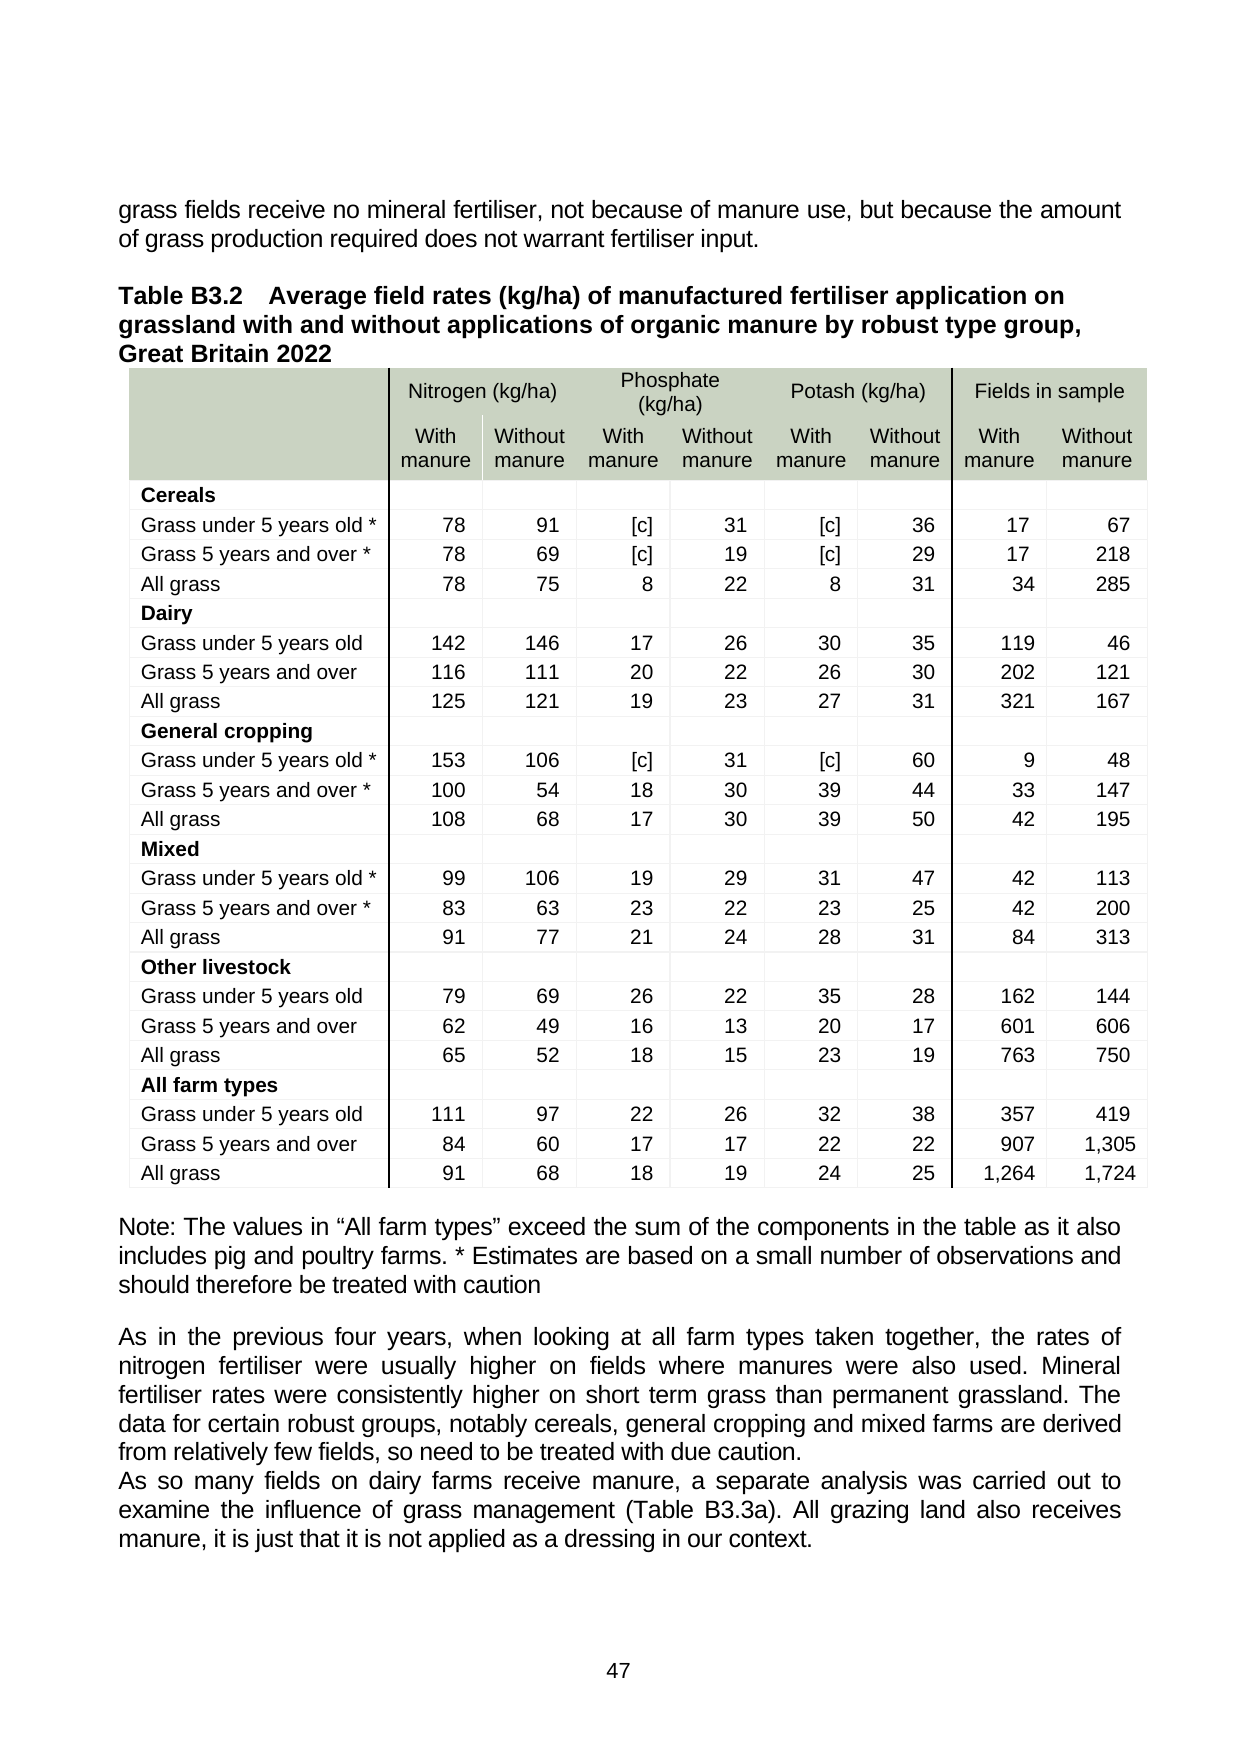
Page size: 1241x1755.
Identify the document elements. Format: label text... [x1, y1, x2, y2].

table_cell [765, 1070, 857, 1099]
table_cell [577, 717, 669, 745]
table_cell 78 [390, 569, 482, 598]
table_cell 42 [953, 864, 1046, 892]
table_cell 142 [390, 628, 482, 657]
table_cell Grass 5 years and over * [130, 540, 388, 568]
table_cell 30 [765, 628, 857, 657]
table_cell 9 [953, 746, 1046, 774]
table_cell 28 [858, 982, 951, 1010]
table_cell 18 [577, 1159, 669, 1187]
table_cell 31 [858, 923, 951, 951]
table_cell [390, 953, 482, 981]
table_cell 35 [765, 982, 857, 1010]
table_cell 26 [671, 1100, 764, 1128]
table_cell [858, 599, 951, 627]
table_cell 68 [483, 1159, 576, 1187]
table_cell [953, 717, 1046, 745]
table_cell [1047, 953, 1147, 981]
table_cell Mixed [130, 835, 388, 863]
table_cell 44 [858, 776, 951, 804]
table_cell 147 [1047, 776, 1147, 804]
table_cell 24 [765, 1159, 857, 1187]
table_cell [390, 1070, 482, 1099]
table_cell All grass [130, 1159, 388, 1187]
table_cell 26 [765, 658, 857, 686]
table_cell [765, 835, 857, 863]
table_cell [c] [577, 510, 669, 539]
table_cell Grass 5 years and over [130, 658, 388, 686]
table_cell 75 [483, 569, 576, 598]
table_cell 29 [671, 864, 764, 892]
table_cell 39 [765, 776, 857, 804]
table_cell 20 [765, 1011, 857, 1040]
table_cell [953, 599, 1046, 627]
table_cell [671, 717, 764, 745]
table_cell 419 [1047, 1100, 1147, 1128]
table_cell 79 [390, 982, 482, 1010]
table_cell 22 [765, 1129, 857, 1158]
table_cell 47 [858, 864, 951, 892]
table_cell 69 [483, 982, 576, 1010]
table_cell 601 [953, 1011, 1046, 1040]
table_cell 78 [390, 540, 482, 568]
table_cell [483, 481, 576, 509]
table_cell 16 [577, 1011, 669, 1040]
text As so many fields on dairy farms receive manure, a separate analysis was carried out to examine the influence of grass management (Table B3.3a). All grazing land also receives manure, it is just that it is not applied as a dressing in our context. [118, 1466, 1122, 1552]
table_cell 22 [671, 982, 764, 1010]
table_cell [953, 953, 1046, 981]
table_cell 23 [577, 894, 669, 922]
table_cell [c] [765, 746, 857, 774]
table_cell Other livestock [130, 953, 388, 981]
table_cell 153 [390, 746, 482, 774]
table_cell 144 [1047, 982, 1147, 1010]
table_cell [858, 481, 951, 509]
table_cell 111 [390, 1100, 482, 1128]
table_cell 17 [858, 1011, 951, 1040]
table_cell 195 [1047, 805, 1147, 833]
text grass fields receive no mineral fertiliser, not because of manure use, but because the amount of grass production required does not warrant fertiliser input. [118, 195, 1122, 252]
table_cell 67 [1047, 510, 1147, 539]
table_cell 69 [483, 540, 576, 568]
table_cell [1047, 599, 1147, 627]
table_cell 1,264 [953, 1159, 1046, 1187]
table_cell 17 [953, 510, 1046, 539]
table_cell [577, 599, 669, 627]
table_cell 39 [765, 805, 857, 833]
table_cell With manure [953, 415, 1046, 480]
table_cell [577, 1070, 669, 1099]
table_cell Grass under 5 years old * [130, 510, 388, 539]
table_cell [577, 953, 669, 981]
table_cell 763 [953, 1041, 1046, 1069]
table_cell 31 [858, 687, 951, 716]
table_cell 121 [1047, 658, 1147, 686]
table_cell 97 [483, 1100, 576, 1128]
table_cell 65 [390, 1041, 482, 1069]
table_cell 19 [858, 1041, 951, 1069]
table_cell [858, 1070, 951, 1099]
table_cell [858, 835, 951, 863]
table_cell [c] [765, 510, 857, 539]
table_cell With manure [390, 415, 482, 480]
table_cell Without manure [670, 415, 764, 480]
table_cell [1047, 835, 1147, 863]
table_header Phosphate (kg/ha) [576, 368, 764, 415]
table_cell 60 [858, 746, 951, 774]
table_cell 42 [953, 894, 1046, 922]
table_cell 113 [1047, 864, 1147, 892]
table_cell All grass [130, 923, 388, 951]
table_cell 31 [858, 569, 951, 598]
table_cell Grass 5 years and over [130, 1011, 388, 1040]
table_cell 31 [671, 510, 764, 539]
table_cell 606 [1047, 1011, 1147, 1040]
table_cell [c] [765, 540, 857, 568]
table_cell 1,305 [1047, 1129, 1147, 1158]
table_cell 1,724 [1047, 1159, 1147, 1187]
table_cell 22 [671, 658, 764, 686]
table_cell 106 [483, 746, 576, 774]
table_cell 35 [858, 628, 951, 657]
table_cell 30 [858, 658, 951, 686]
table_cell Without manure [1046, 415, 1147, 480]
table_cell Grass under 5 years old [130, 982, 388, 1010]
table_cell 49 [483, 1011, 576, 1040]
table_cell [483, 717, 576, 745]
table_cell Grass under 5 years old [130, 1100, 388, 1128]
table_cell [c] [577, 746, 669, 774]
table_cell 321 [953, 687, 1046, 716]
table_cell 27 [765, 687, 857, 716]
table_cell 63 [483, 894, 576, 922]
table_cell 357 [953, 1100, 1046, 1128]
table_cell 84 [953, 923, 1046, 951]
table_cell [671, 481, 764, 509]
table_cell General cropping [130, 717, 388, 745]
table_cell 218 [1047, 540, 1147, 568]
table_cell 108 [390, 805, 482, 833]
table_cell Dairy [130, 599, 388, 627]
table_cell [577, 481, 669, 509]
table_cell 78 [390, 510, 482, 539]
table_cell [858, 953, 951, 981]
table_cell 22 [577, 1100, 669, 1128]
table_cell [671, 1070, 764, 1099]
table_cell Grass 5 years and over [130, 1129, 388, 1158]
table_header Nitrogen (kg/ha) [390, 368, 576, 415]
table_cell [1047, 481, 1147, 509]
table_cell 17 [577, 1129, 669, 1158]
table_cell 68 [483, 805, 576, 833]
table_cell 17 [577, 805, 669, 833]
table_cell 121 [483, 687, 576, 716]
table_header [129, 368, 388, 415]
table_cell 23 [765, 894, 857, 922]
table_cell 28 [765, 923, 857, 951]
table_cell [765, 953, 857, 981]
table_cell [129, 415, 388, 480]
table_cell Grass under 5 years old * [130, 864, 388, 892]
table_cell 54 [483, 776, 576, 804]
table_cell 313 [1047, 923, 1147, 951]
table_cell [953, 1070, 1046, 1099]
table_cell [953, 835, 1046, 863]
table_cell [390, 835, 482, 863]
table_cell [1047, 1070, 1147, 1099]
table_cell 285 [1047, 569, 1147, 598]
table_cell 83 [390, 894, 482, 922]
table_cell [953, 481, 1046, 509]
table_cell 34 [953, 569, 1046, 598]
table_cell Grass 5 years and over * [130, 894, 388, 922]
table_cell 91 [483, 510, 576, 539]
table_cell 91 [390, 923, 482, 951]
table_cell 29 [858, 540, 951, 568]
table_cell 42 [953, 805, 1046, 833]
table_cell 32 [765, 1100, 857, 1128]
table_cell 50 [858, 805, 951, 833]
table_cell 162 [953, 982, 1046, 1010]
table_cell 19 [671, 540, 764, 568]
table_cell 25 [858, 894, 951, 922]
table_cell Grass 5 years and over * [130, 776, 388, 804]
table_cell 17 [577, 628, 669, 657]
table_cell 17 [671, 1129, 764, 1158]
table_cell 22 [858, 1129, 951, 1158]
table_cell 17 [953, 540, 1046, 568]
table_cell 60 [483, 1129, 576, 1158]
table_cell 22 [671, 894, 764, 922]
table_cell 33 [953, 776, 1046, 804]
table_cell 125 [390, 687, 482, 716]
table_cell [390, 481, 482, 509]
table_cell [390, 599, 482, 627]
table_cell [765, 717, 857, 745]
table_cell All grass [130, 805, 388, 833]
table_cell 100 [390, 776, 482, 804]
table_cell 31 [671, 746, 764, 774]
table_header Fields in sample [953, 368, 1147, 415]
table_cell 25 [858, 1159, 951, 1187]
table_cell 19 [577, 687, 669, 716]
table_cell 8 [577, 569, 669, 598]
table_cell Without manure [483, 415, 576, 480]
table_cell 52 [483, 1041, 576, 1069]
text Table B3.2 Average field rates (kg/ha) of manufactured fertiliser application on grassland with and without applications of organic manure by robust type group, Great Britain 2022 [118, 281, 1122, 367]
table_cell [765, 481, 857, 509]
table_cell 13 [671, 1011, 764, 1040]
table_cell Grass under 5 years old * [130, 746, 388, 774]
table_cell 18 [577, 1041, 669, 1069]
table_cell 26 [671, 628, 764, 657]
table_cell 20 [577, 658, 669, 686]
table_cell 23 [671, 687, 764, 716]
table_cell 907 [953, 1129, 1046, 1158]
table_cell 202 [953, 658, 1046, 686]
table_cell [1047, 717, 1147, 745]
table_cell 18 [577, 776, 669, 804]
table_cell 21 [577, 923, 669, 951]
table_cell All grass [130, 569, 388, 598]
table_cell 46 [1047, 628, 1147, 657]
table_cell [c] [577, 540, 669, 568]
table_cell All grass [130, 687, 388, 716]
table_cell [483, 1070, 576, 1099]
table_cell [671, 599, 764, 627]
table_cell 36 [858, 510, 951, 539]
table_cell 200 [1047, 894, 1147, 922]
table_cell 24 [671, 923, 764, 951]
table_cell With manure [576, 415, 670, 480]
table_cell 19 [577, 864, 669, 892]
table_cell 8 [765, 569, 857, 598]
text As in the previous four years, when looking at all farm types taken together, the rates of nitrogen fertiliser were usually higher on fields where manures were also used. Mineral fertiliser rates were consistently higher on short term grass than permanent grassland. The data for certain robust groups, notably cereals, general cropping and mixed farms are derived from relatively few fields, so need to be treated with due caution. [118, 1322, 1122, 1466]
table_cell All farm types [130, 1070, 388, 1099]
table_cell [858, 717, 951, 745]
table_cell Grass under 5 years old [130, 628, 388, 657]
text Note: The values in “All farm types” exceed the sum of the components in the table as it also includes pig and poultry farms. * Estimates are based on a small number of observations and should therefore be treated with caution [118, 1212, 1122, 1298]
table_cell 84 [390, 1129, 482, 1158]
table_cell 62 [390, 1011, 482, 1040]
table_header Potash (kg/ha) [764, 368, 951, 415]
table_cell All grass [130, 1041, 388, 1069]
table_cell 119 [953, 628, 1046, 657]
table_cell [577, 835, 669, 863]
table_cell 30 [671, 776, 764, 804]
table_cell 146 [483, 628, 576, 657]
table_cell [390, 717, 482, 745]
table_cell 99 [390, 864, 482, 892]
table_cell 91 [390, 1159, 482, 1187]
table_cell 111 [483, 658, 576, 686]
table_cell 750 [1047, 1041, 1147, 1069]
table_cell [671, 953, 764, 981]
table_cell [765, 599, 857, 627]
table_cell 167 [1047, 687, 1147, 716]
table_cell 23 [765, 1041, 857, 1069]
table_cell Without manure [858, 415, 951, 480]
table_cell [671, 835, 764, 863]
table_cell 22 [671, 569, 764, 598]
table_cell 30 [671, 805, 764, 833]
table_cell 31 [765, 864, 857, 892]
table_cell With manure [764, 415, 858, 480]
table_cell [483, 953, 576, 981]
table_cell 77 [483, 923, 576, 951]
table_cell [483, 599, 576, 627]
table_cell [483, 835, 576, 863]
table_cell 116 [390, 658, 482, 686]
table_cell 48 [1047, 746, 1147, 774]
table_cell 38 [858, 1100, 951, 1128]
table_cell 106 [483, 864, 576, 892]
table_cell 26 [577, 982, 669, 1010]
table_cell 19 [671, 1159, 764, 1187]
table_cell 15 [671, 1041, 764, 1069]
table_cell Cereals [130, 481, 388, 509]
